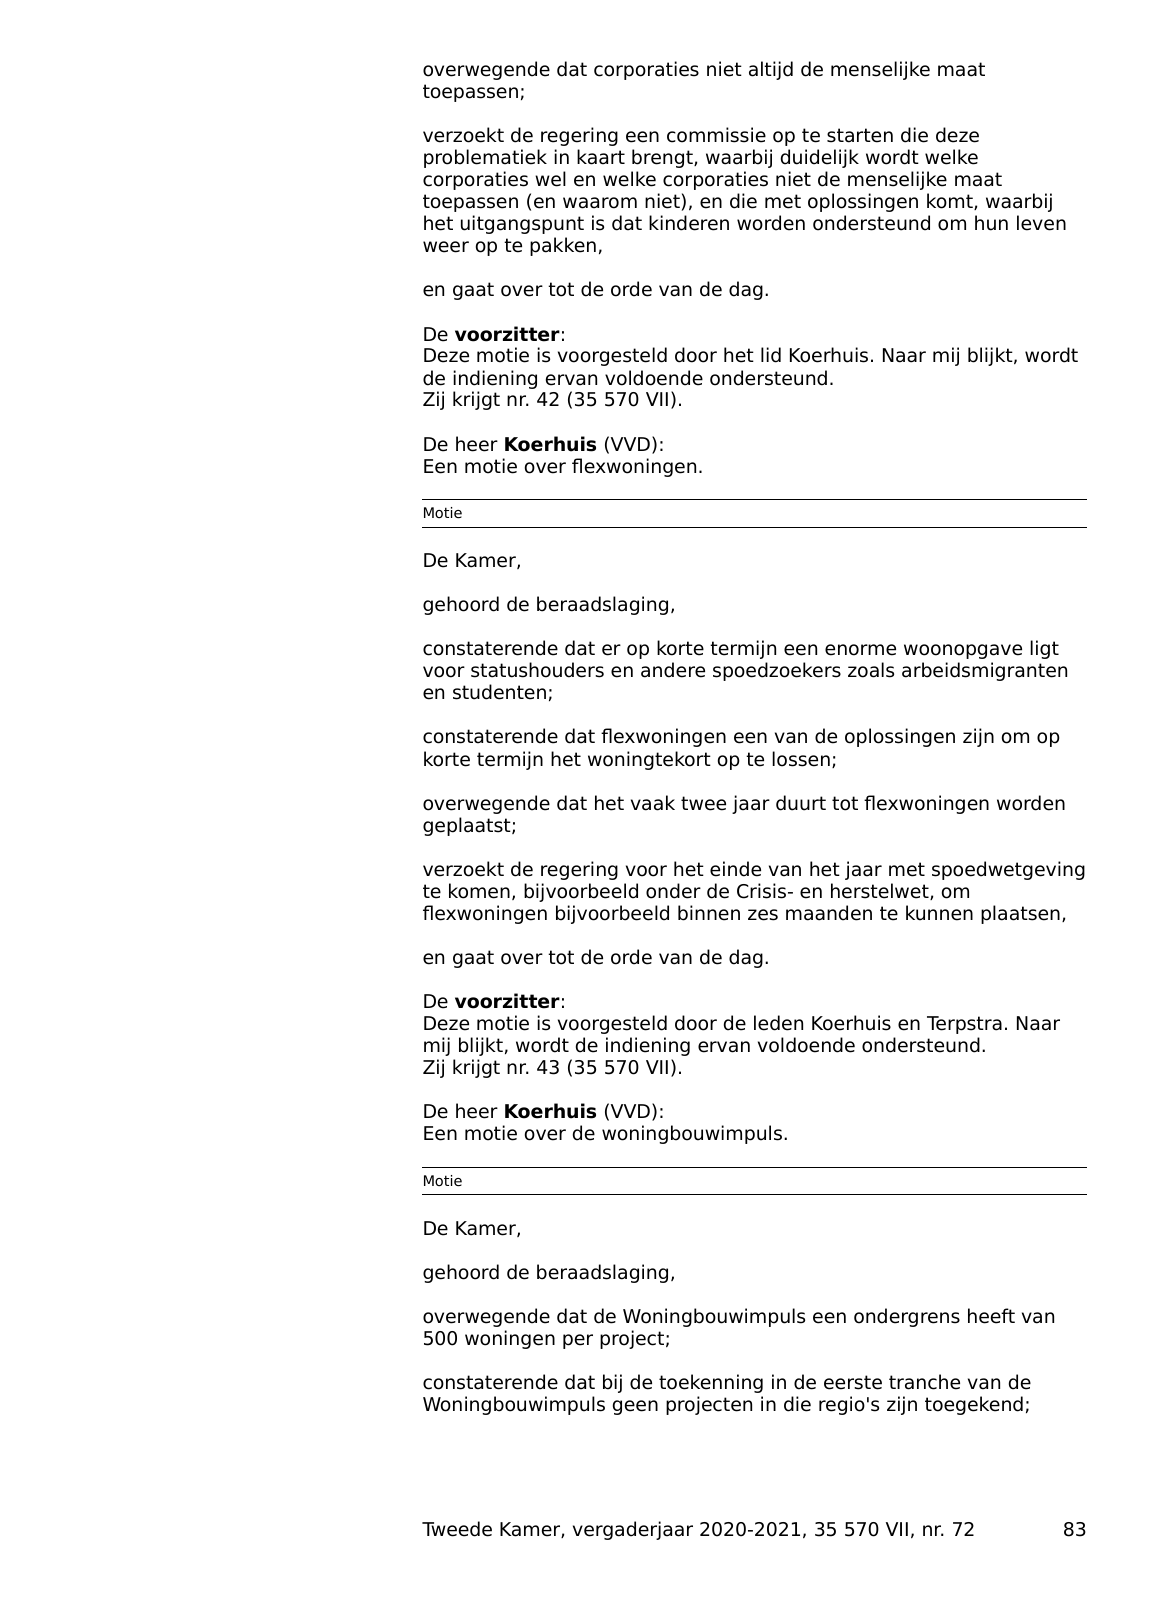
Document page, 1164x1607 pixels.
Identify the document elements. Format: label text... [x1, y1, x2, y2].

text Deze motie is voorgesteld door de leden Koerhuis en Terpstra. Naar mij blijkt, wordt de indiening ervan voldoende ondersteund. [422, 1013, 1087, 1057]
text Een motie over flexwoningen. [422, 456, 1087, 477]
text Zij krijgt nr. 43 (35 570 VII). [422, 1057, 1087, 1079]
text Deze motie is voorgesteld door het lid Koerhuis. Naar mij blijkt, wordt de indiening ervan voldoende ondersteund. [422, 345, 1087, 389]
text De voorzitter: [422, 323, 1087, 345]
text Een motie over de woningbouwimpuls. [422, 1123, 1087, 1145]
table_header Motie [422, 1168, 1087, 1194]
text constaterende dat bij de toekenning in de eerste tranche van de Woningbouwimpuls geen projecten in die regio's zijn toegekend; [422, 1372, 1087, 1416]
text overwegende dat corporaties niet altijd de menselijke maat toepassen; [422, 59, 1087, 103]
text De Kamer, [422, 550, 1087, 572]
text De heer Koerhuis (VVD): [422, 433, 1087, 456]
text en gaat over tot de orde van de dag. [422, 947, 1087, 969]
text gehoord de beraadslaging, [422, 1262, 1087, 1284]
text en gaat over tot de orde van de dag. [422, 279, 1087, 301]
text De heer Koerhuis (VVD): [422, 1101, 1087, 1123]
text verzoekt de regering een commissie op te starten die deze problematiek in kaart brengt, waarbij duidelijk wordt welke corporaties wel en welke corporaties niet de menselijke maat toepassen (en waarom niet), en die met oplossingen komt, waarbij het uitgangspunt is dat kinderen worden ondersteund om hun leven weer op te pakken, [422, 125, 1087, 257]
table_header Motie [422, 500, 1087, 527]
text De Kamer, [422, 1218, 1087, 1239]
text Zij krijgt nr. 42 (35 570 VII). [422, 389, 1087, 411]
text constaterende dat er op korte termijn een enorme woonopgave ligt voor statushouders en andere spoedzoekers zoals arbeidsmigranten en studenten; [422, 638, 1087, 704]
text De voorzitter: [422, 991, 1087, 1013]
text verzoekt de regering voor het einde van het jaar met spoedwetgeving te komen, bijvoorbeeld onder de Crisis- en herstelwet, om flexwoningen bijvoorbeeld binnen zes maanden te kunnen plaatsen, [422, 859, 1087, 925]
text overwegende dat het vaak twee jaar duurt tot flexwoningen worden geplaatst; [422, 793, 1087, 837]
text gehoord de beraadslaging, [422, 594, 1087, 616]
text constaterende dat flexwoningen een van de oplossingen zijn om op korte termijn het woningtekort op te lossen; [422, 726, 1087, 770]
text overwegende dat de Woningbouwimpuls een ondergrens heeft van 500 woningen per project; [422, 1306, 1087, 1350]
